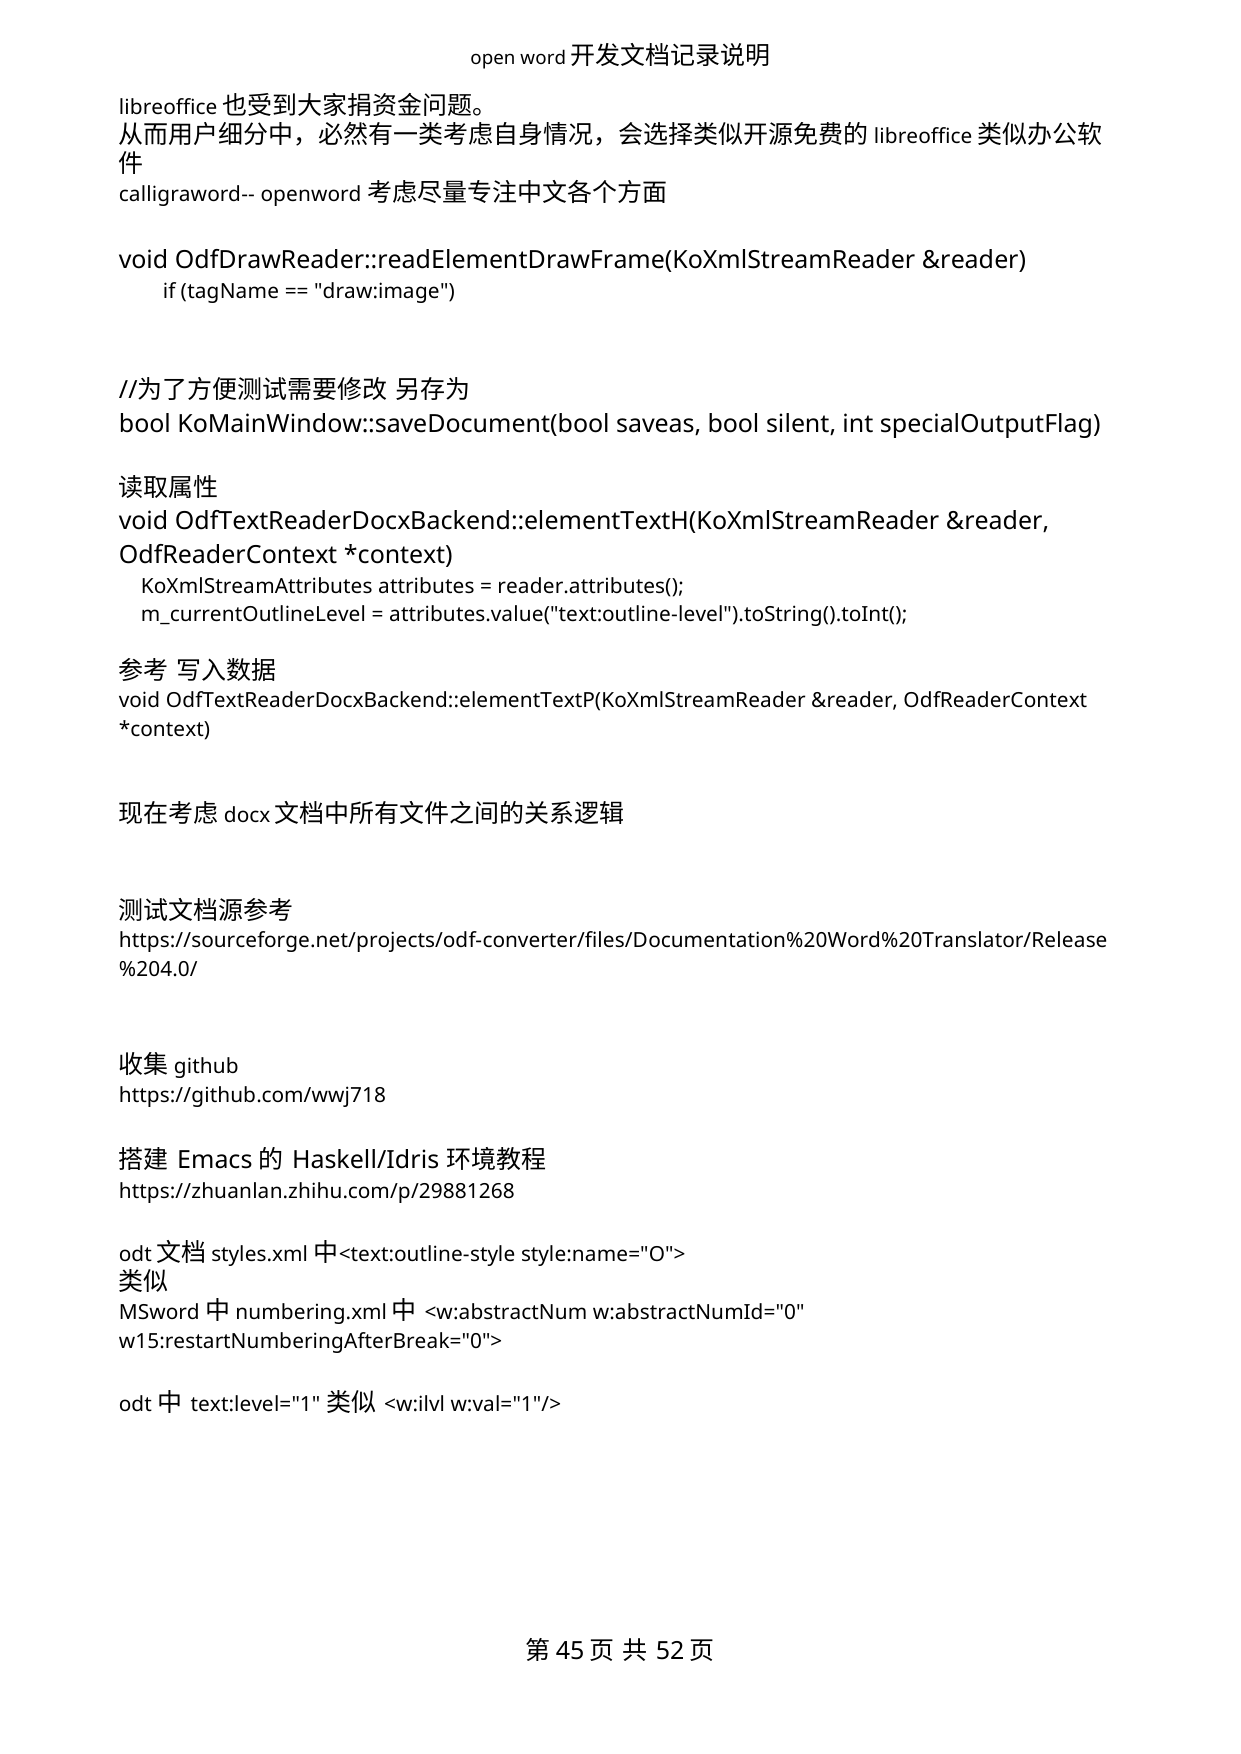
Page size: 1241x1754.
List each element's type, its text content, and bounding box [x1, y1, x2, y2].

text 参考 写入数据 [119, 656, 1121, 685]
text //为了方便测试需要修改 另存为 [119, 372, 1121, 406]
text https://sourceforge.net/projects/odf-converter/files/Documentation%20Word%20Translator/Release%204.0/ [119, 925, 1121, 982]
text 读取属性 [119, 474, 1121, 503]
text m_currentOutlineLevel = attributes.value("text:outline-level").toString().toInt(); [119, 599, 1121, 628]
text 类似 [119, 1267, 1121, 1296]
text 搭建 Emacs 的 Haskell/Idris 环境教程 [119, 1142, 1121, 1176]
text MSword 中numbering.xml中 <w:abstractNum w:abstractNumId="0" w15:restartNumberingAfterBreak="0"> [119, 1296, 1121, 1354]
text if (tagName == "draw:image") [119, 276, 1121, 304]
text odt文档styles.xml 中<text:outline-style style:name="O"> [119, 1238, 1121, 1267]
text 从而用户细分中，必然有一类考虑自身情况，会选择类似开源免费的libreoffice类似办公软件 [119, 121, 1121, 178]
text 测试文档源参考 [119, 896, 1121, 925]
text libreoffice也受到大家捐资金问题。 [119, 91, 1121, 121]
text void OdfTextReaderDocxBackend::elementTextP(KoXmlStreamReader &reader, OdfReaderContext *context) [119, 685, 1121, 742]
text calligraword-- openword 考虑尽量专注中文各个方面 [119, 178, 1121, 208]
text https://zhuanlan.zhihu.com/p/29881268 [119, 1176, 1121, 1204]
text KoXmlStreamAttributes attributes = reader.attributes(); [119, 571, 1121, 599]
text 收集github [119, 1050, 1121, 1079]
text https://github.com/wwj718 [119, 1079, 1121, 1108]
text 现在考虑docx文档中所有文件之间的关系逻辑 [119, 799, 1121, 828]
text bool KoMainWindow::saveDocument(bool saveas, bool silent, int specialOutputFlag) [119, 406, 1121, 440]
text void OdfDrawReader::readElementDrawFrame(KoXmlStreamReader &reader) [119, 242, 1121, 276]
text void OdfTextReaderDocxBackend::elementTextH(KoXmlStreamReader &reader, OdfReaderContext *context) [119, 503, 1121, 571]
text odt 中 text:level="1" 类似 <w:ilvl w:val="1"/> [119, 1388, 1121, 1417]
